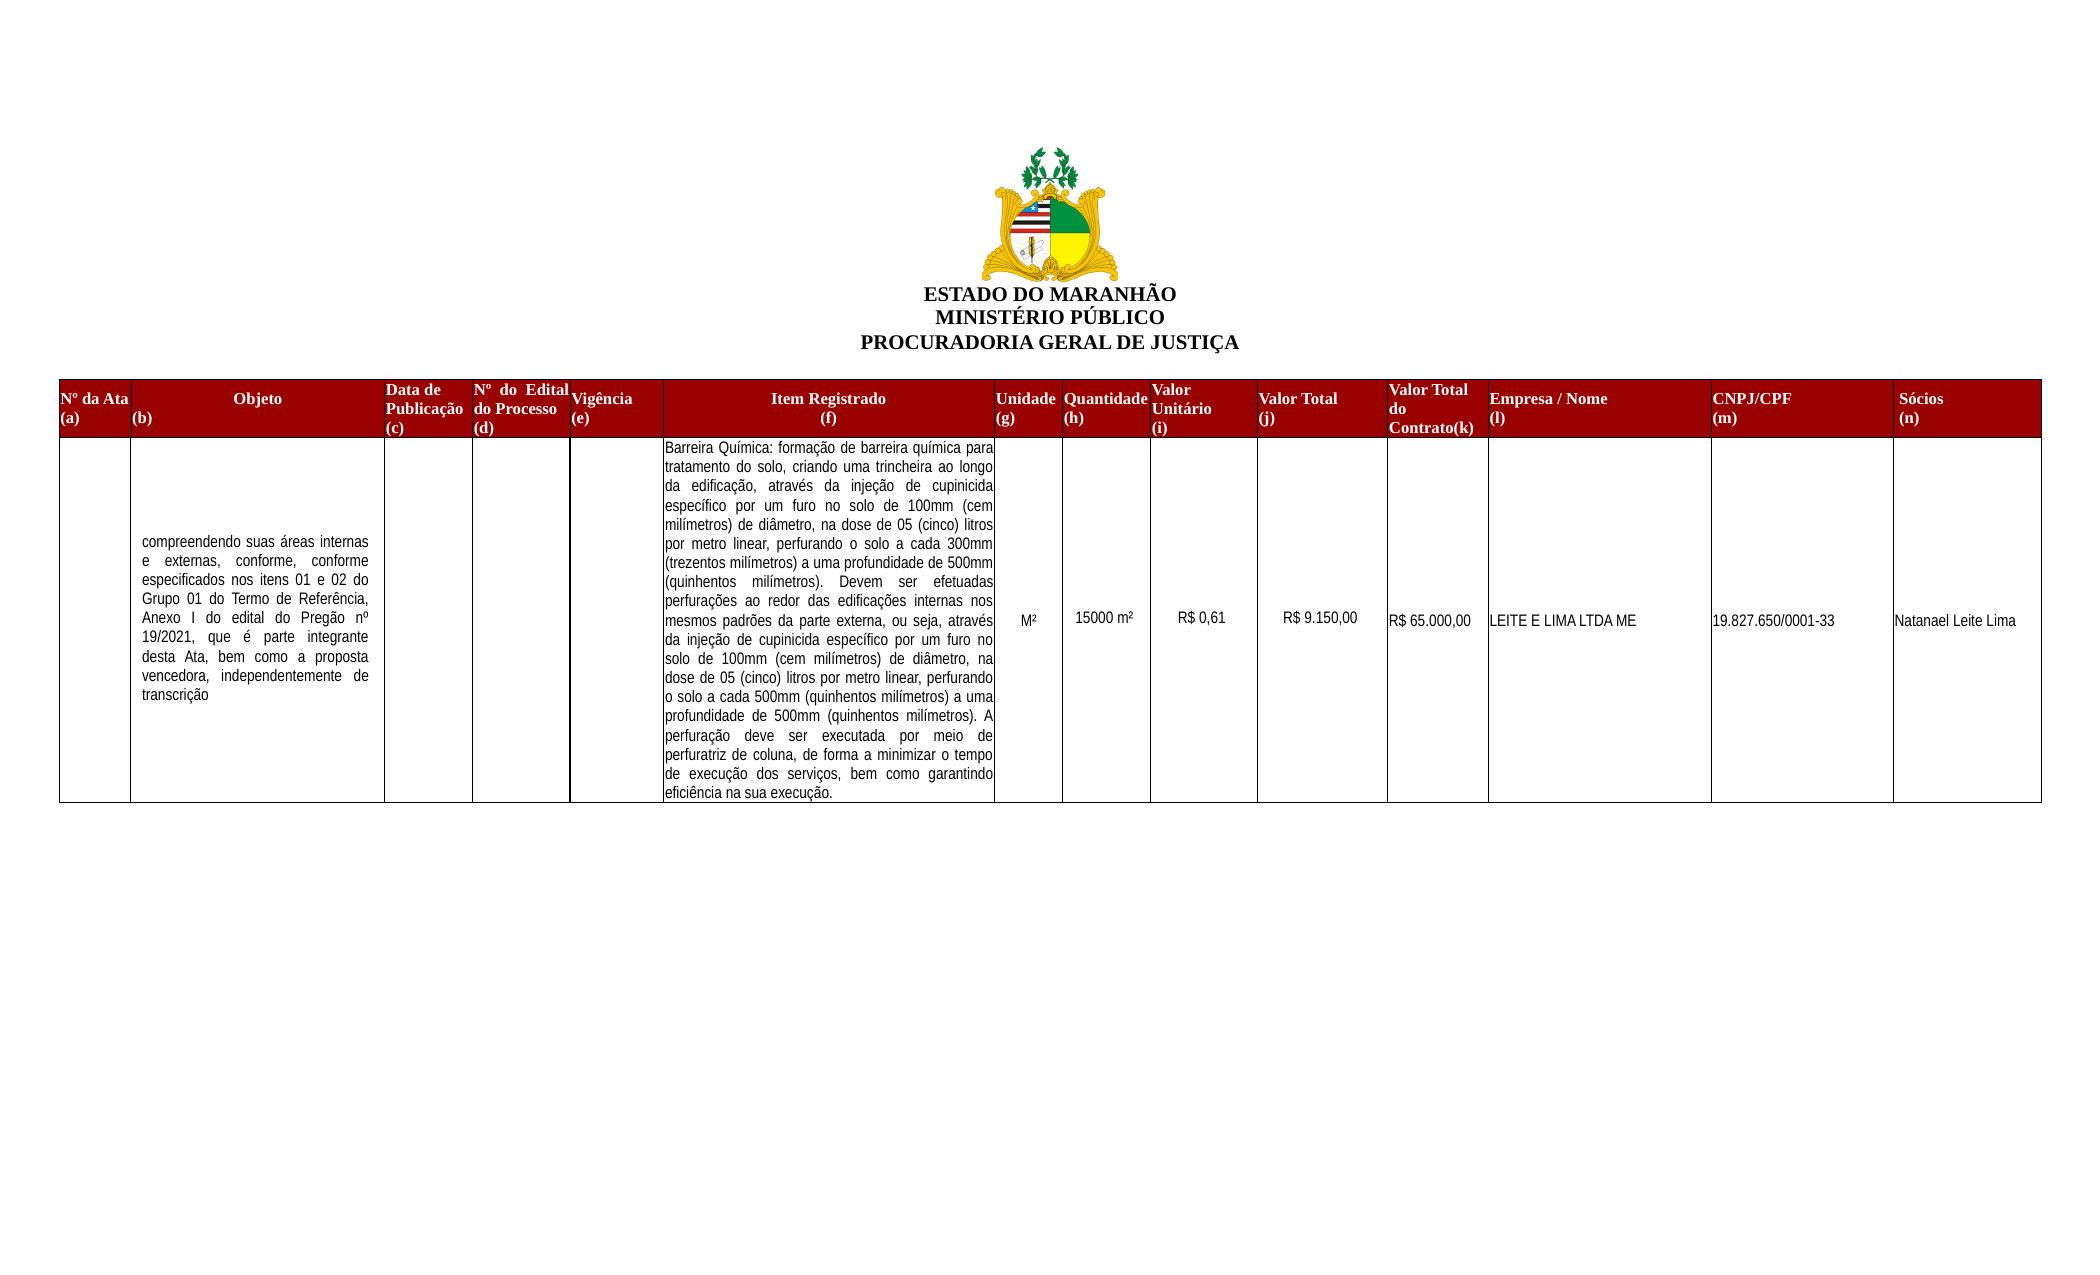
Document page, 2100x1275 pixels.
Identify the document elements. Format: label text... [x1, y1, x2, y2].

table_header Item Registrado (f) [664, 380, 994, 437]
table_cell 15000 m² [1063, 438, 1150, 802]
table_header Sócios (n) [1894, 380, 2041, 437]
table_header Vigência (e) [571, 380, 663, 437]
table_cell [385, 438, 472, 802]
table_cell R$ 0,61 [1151, 438, 1257, 802]
table_header Objeto (b) [132, 380, 384, 437]
table_cell [473, 438, 569, 802]
table_header Nº da Ata (a) [60, 380, 131, 437]
table_cell compreendendo suas áreas internas e externas, conforme, conforme especificados nos itens 01 e 02 do Grupo 01 do Termo de Referência, Anexo I do edital do Pregão nº 19/2021, que é parte integrante desta Ata, bem como a proposta vencedora, independentemente de transcrição [131, 438, 384, 802]
table_cell [571, 438, 663, 802]
table_cell R$ 9.150,00 [1258, 438, 1387, 802]
table_cell [60, 438, 130, 802]
table_header Valor Unitário (i) [1151, 380, 1257, 437]
table_header Valor Total do Contrato(k) [1388, 380, 1488, 437]
table_cell Natanael Leite Lima [1894, 438, 2041, 802]
table_header Empresa / Nome (l) [1489, 380, 1711, 437]
table_cell LEITE E LIMA LTDA ME [1489, 438, 1711, 802]
table_cell Barreira Química: formação de barreira química para tratamento do solo, criando uma trincheira ao longo da edificação, através da injeção de cupinicida específico por um furo no solo de 100mm (cem milímetros) de diâmetro, na dose de 05 (cinco) litros por metro linear, perfurando o solo a cada 300mm (trezentos milímetros) a uma profundidade de 500mm (quinhentos milímetros). Devem ser efetuadas perfurações ao redor das edificações internas nos mesmos padrões da parte externa, ou seja, através da injeção de cupinicida específico por um furo no solo de 100mm (cem milímetros) de diâmetro, na dose de 05 (cinco) litros por metro linear, perfurando o solo a cada 500mm (quinhentos milímetros) a uma profundidade de 500mm (quinhentos milímetros). A perfuração deve ser executada por meio de perfuratriz de coluna, de forma a minimizar o tempo de execução dos serviços, bem como garantindo eficiência na sua execução. [664, 438, 994, 802]
table_header CNPJ/CPF (m) [1712, 380, 1893, 437]
table_cell 19.827.650/0001-33 [1712, 438, 1893, 802]
table_header Data de Publicação (c) [385, 380, 472, 437]
table_header Valor Total (j) [1258, 380, 1387, 437]
table_header Nº do Edital do Processo (d) [473, 380, 570, 437]
table_cell R$ 65.000,00 [1388, 438, 1488, 802]
table_header Quantidade (h) [1063, 380, 1150, 437]
table_header Unidade (g) [995, 380, 1062, 437]
table_cell M² [995, 438, 1062, 802]
